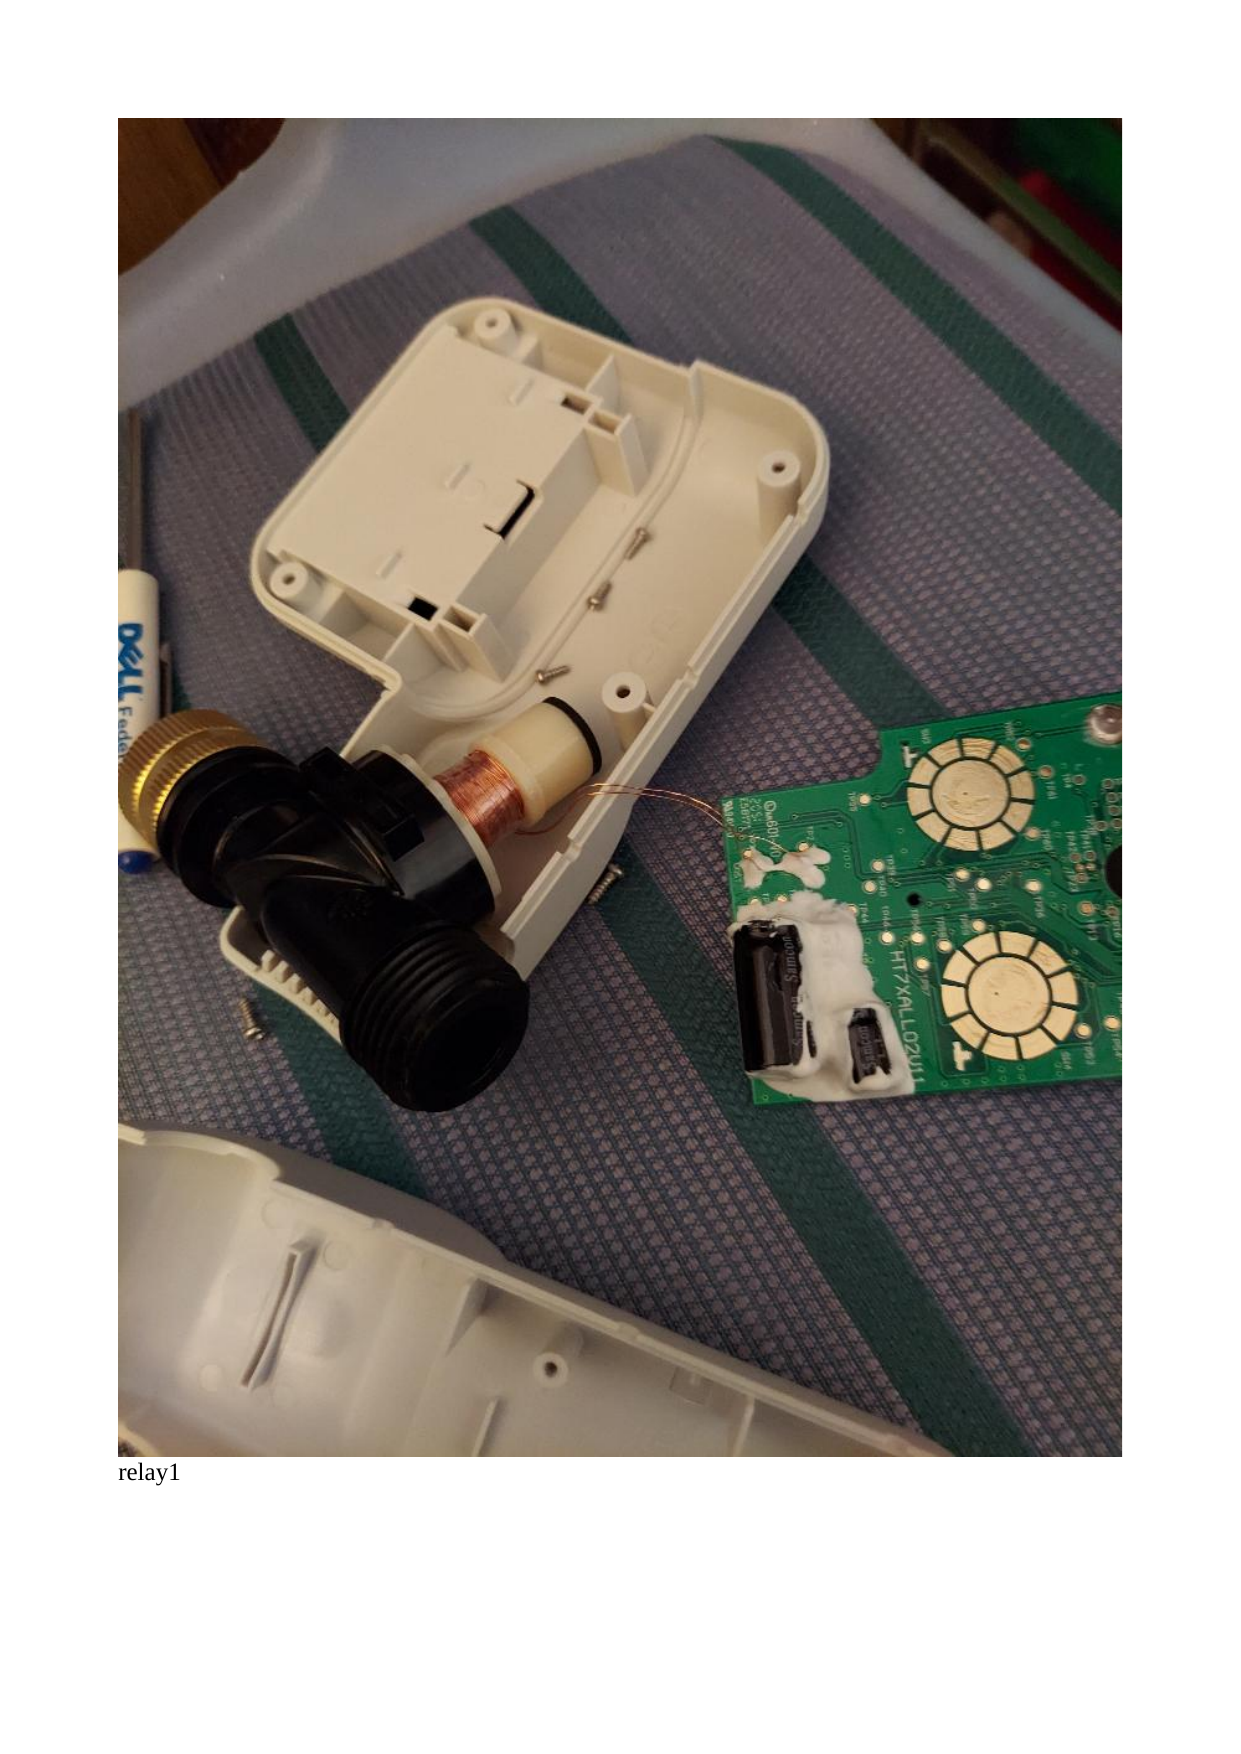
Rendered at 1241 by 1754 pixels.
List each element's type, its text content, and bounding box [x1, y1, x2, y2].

text relay1 [118, 1457, 1122, 1485]
picture [118, 118, 1123, 1457]
